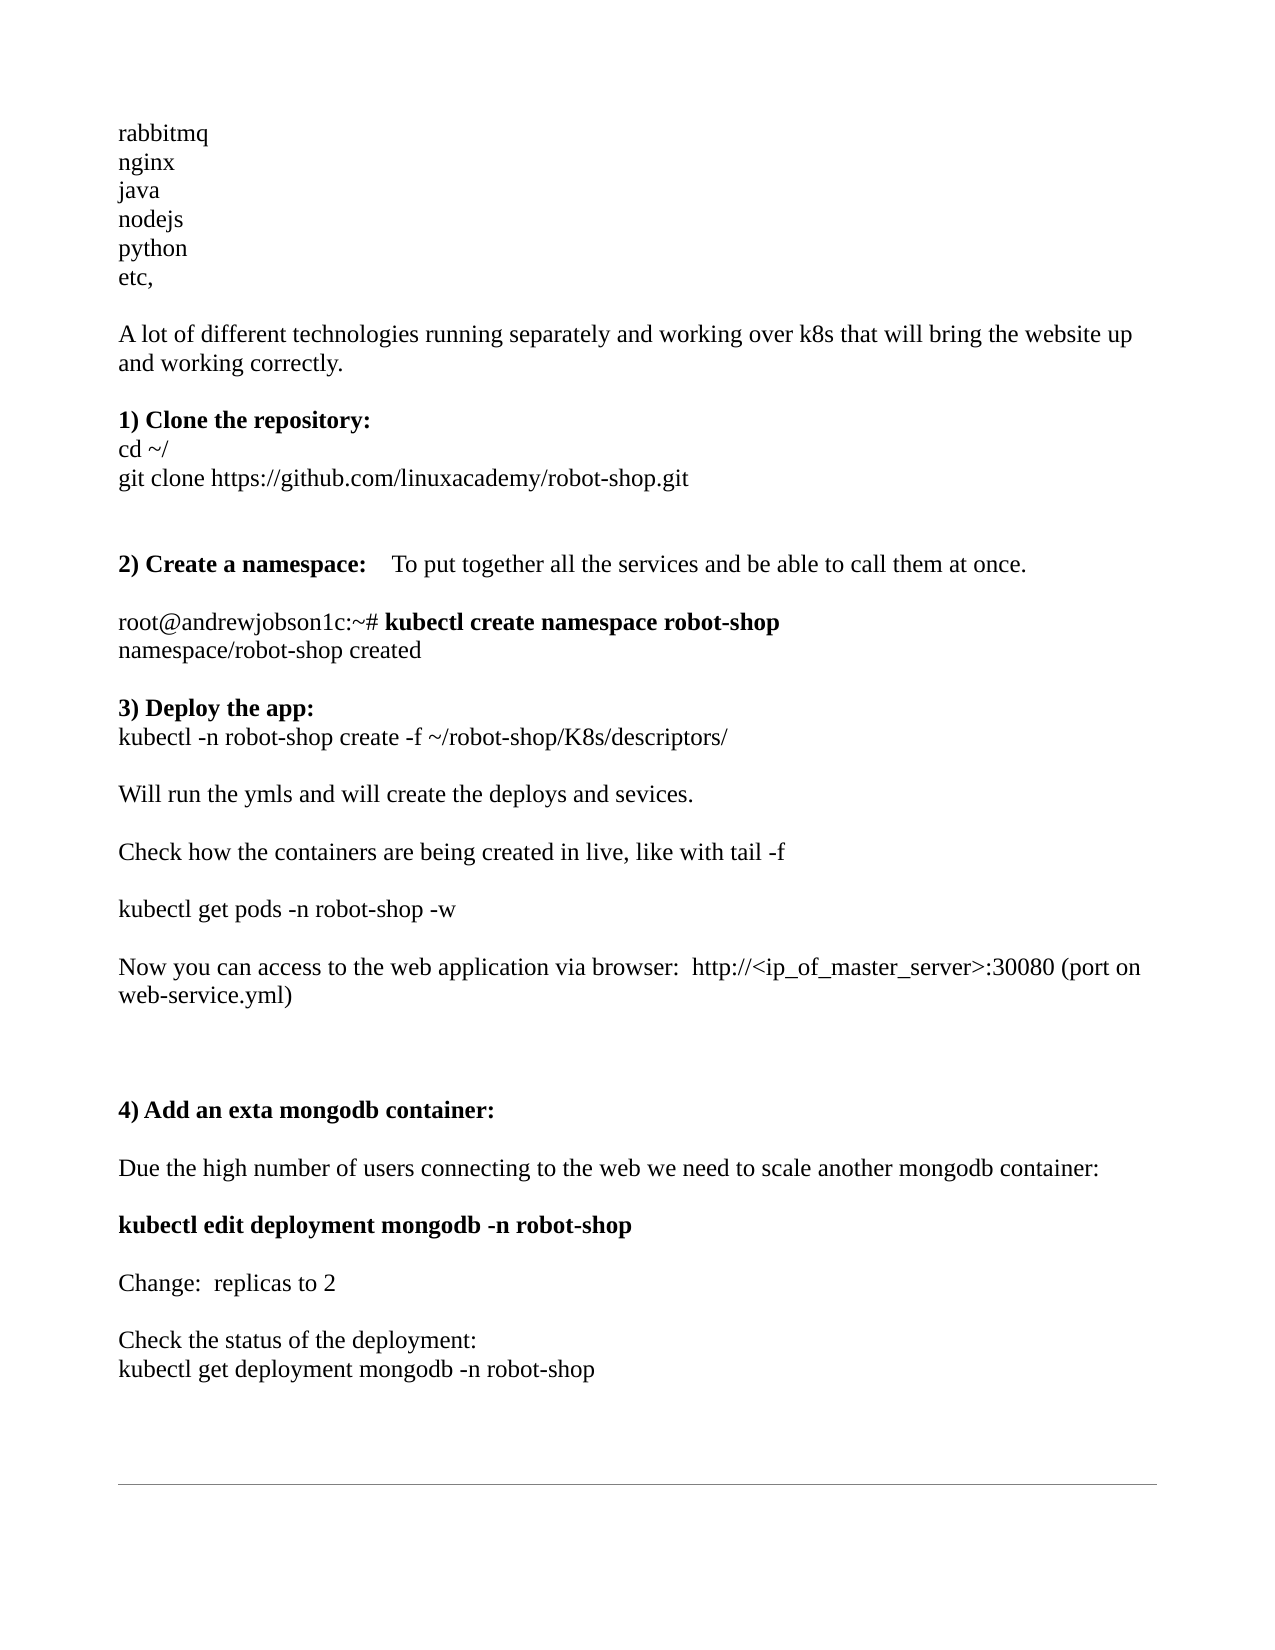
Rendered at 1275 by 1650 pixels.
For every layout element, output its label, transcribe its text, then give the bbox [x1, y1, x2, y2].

text Change: replicas to 2 [118, 1268, 1157, 1297]
text kubectl get deployment mongodb -n robot-shop [118, 1354, 1157, 1383]
text namespace/robot-shop created [118, 636, 1157, 664]
text git clone https://github.com/linuxacademy/robot-shop.git [118, 463, 1157, 492]
text Will run the ymls and will create the deploys and sevices. [118, 779, 1157, 808]
text python [118, 233, 1157, 262]
text root@andrewjobson1c:~# kubectl create namespace robot-shop [118, 607, 1157, 636]
text kubectl -n robot-shop create -f ~/robot-shop/K8s/descriptors/ [118, 722, 1157, 751]
text 4) Add an exta mongodb container: [118, 1096, 1157, 1124]
text kubectl edit deployment mongodb -n robot-shop [118, 1211, 1157, 1239]
text Check the status of the deployment: [118, 1326, 1157, 1354]
text java [118, 176, 1157, 204]
text Check how the containers are being created in live, like with tail -f [118, 837, 1157, 866]
text A lot of different technologies running separately and working over k8s that will bring the website up and working correctly. [118, 319, 1157, 377]
text rabbitmq [118, 118, 1157, 147]
text Now you can access to the web application via browser: http://<ip_of_master_server>:30080 (port on web-service.yml) [118, 952, 1157, 1009]
text 1) Clone the repository: [118, 406, 1157, 434]
text kubectl get pods -n robot-shop -w [118, 894, 1157, 923]
text 3) Deploy the app: [118, 693, 1157, 722]
text nginx [118, 147, 1157, 176]
text etc, [118, 262, 1157, 291]
text 2) Create a namespace: To put together all the services and be able to call them at once. [118, 549, 1157, 578]
text cd ~/ [118, 434, 1157, 463]
text nodejs [118, 204, 1157, 233]
text Due the high number of users connecting to the web we need to scale another mongodb container: [118, 1153, 1157, 1182]
